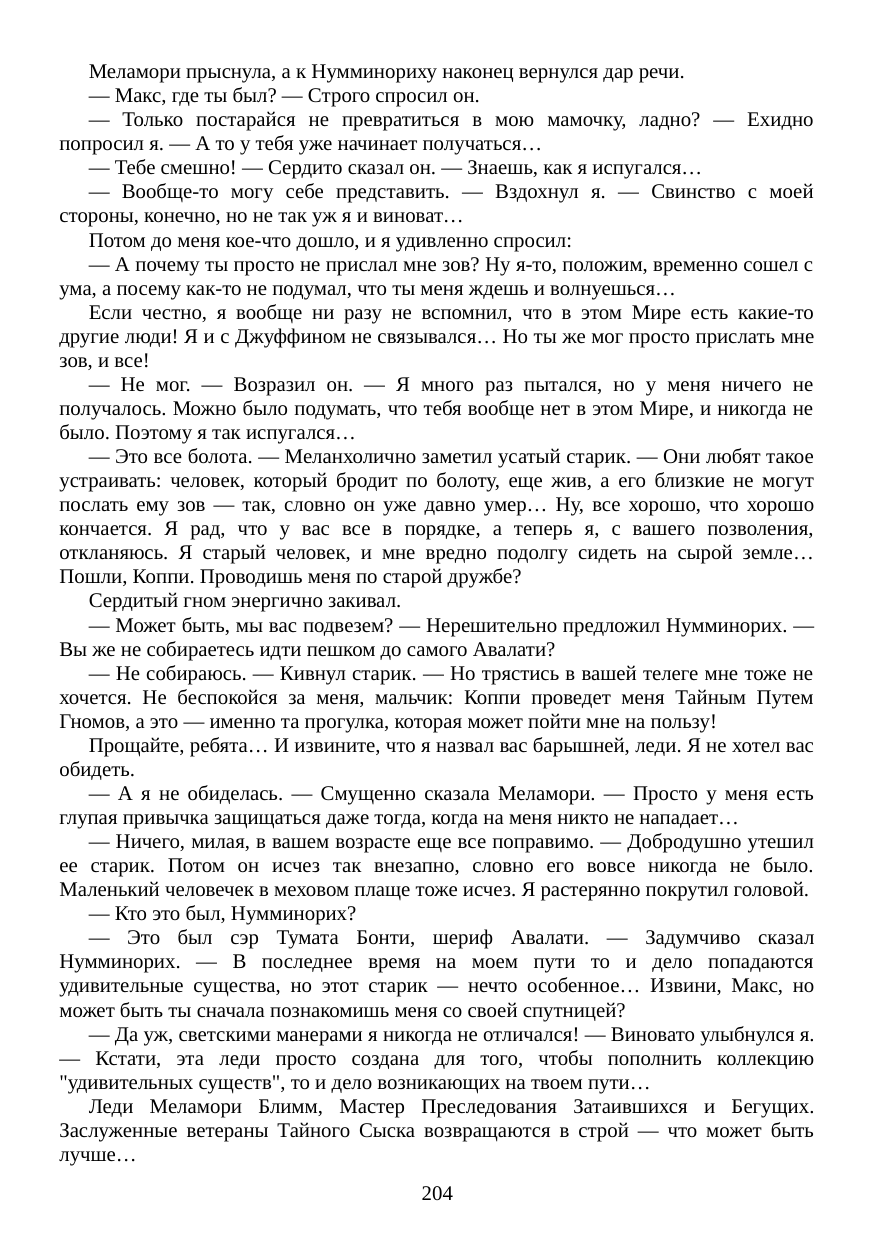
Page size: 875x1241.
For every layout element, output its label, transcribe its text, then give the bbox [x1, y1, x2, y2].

text Сердитый гном энергично закивал. [59, 588, 815, 612]
text — Ничего, милая, в вашем возрасте еще все поправимо. — Добродушно утешил ее старик. Потом он исчез так внезапно, словно его вовсе никогда не было. Маленький человечек в меховом плаще тоже исчез. Я растерянно покрутил головой. [59, 829, 815, 901]
text Если честно, я вообще ни разу не вспомнил, что в этом Мире есть какие-то другие люди! Я и с Джуффином не связывался… Но ты же мог просто прислать мне зов, и все! [59, 300, 815, 372]
text — Может быть, мы вас подвезем? — Нерешительно предложил Нумминорих. — Вы же не собираетесь идти пешком до самого Авалати? [59, 612, 815, 661]
text — Вообще-то могу себе представить. — Вздохнул я. — Свинство с моей стороны, конечно, но не так уж я и виноват… [59, 179, 815, 227]
text — Это все болота. — Меланхолично заметил усатый старик. — Они любят такое устраивать: человек, который бродит по болоту, еще жив, а его близкие не могут послать ему зов — так, словно он уже давно умер… Ну, все хорошо, что хорошо кончается. Я рад, что у вас все в порядке, а теперь я, с вашего позволения, откланяюсь. Я старый человек, и мне вредно подолгу сидеть на сырой земле… Пошли, Коппи. Проводишь меня по старой дружбе? [59, 444, 815, 588]
text — А почему ты просто не прислал мне зов? Ну я-то, положим, временно сошел с ума, а посему как-то не подумал, что ты меня ждешь и волнуешься… [59, 252, 815, 300]
text — Да уж, светскими манерами я никогда не отличался! — Виновато улыбнулся я. — Кстати, эта леди просто создана для того, чтобы пополнить коллекцию "удивительных существ", то и дело возникающих на твоем пути… [59, 1022, 815, 1094]
text — Только постарайся не превратиться в мою мамочку, ладно? — Ехидно попросил я. — А то у тебя уже начинает получаться… [59, 107, 815, 155]
text Прощайте, ребята… И извините, что я назвал вас барышней, леди. Я не хотел вас обидеть. [59, 733, 815, 781]
text — Макс, где ты был? — Строго спросил он. [59, 83, 815, 107]
text Потом до меня кое-что дошло, и я удивленно спросил: [59, 227, 815, 252]
text — Тебе смешно! — Сердито сказал он. — Знаешь, как я испугался… [59, 155, 815, 179]
text — Не собираюсь. — Кивнул старик. — Но трястись в вашей телеге мне тоже не хочется. Не беспокойся за меня, мальчик: Коппи проведет меня Тайным Путем Гномов, а это — именно та прогулка, которая может пойти мне на пользу! [59, 661, 815, 733]
text — Это был сэр Тумата Бонти, шериф Авалати. — Задумчиво сказал Нумминорих. — В последнее время на моем пути то и дело попадаются удивительные существа, но этот старик — нечто особенное… Извини, Макс, но может быть ты сначала познакомишь меня со своей спутницей? [59, 925, 815, 1022]
text — Кто это был, Нумминорих? [59, 901, 815, 925]
text Леди Меламори Блимм, Мастер Преследования Затаившихся и Бегущих. Заслуженные ветераны Тайного Сыска возвращаются в строй — что может быть лучше… [59, 1094, 815, 1166]
text Меламори прыснула, а к Нумминориху наконец вернулся дар речи. [59, 59, 815, 83]
text — А я не обиделась. — Смущенно сказала Меламори. — Просто у меня есть глупая привычка защищаться даже тогда, когда на меня никто не нападает… [59, 781, 815, 829]
text — Не мог. — Возразил он. — Я много раз пытался, но у меня ничего не получалось. Можно было подумать, что тебя вообще нет в этом Мире, и никогда не было. Поэтому я так испугался… [59, 372, 815, 444]
